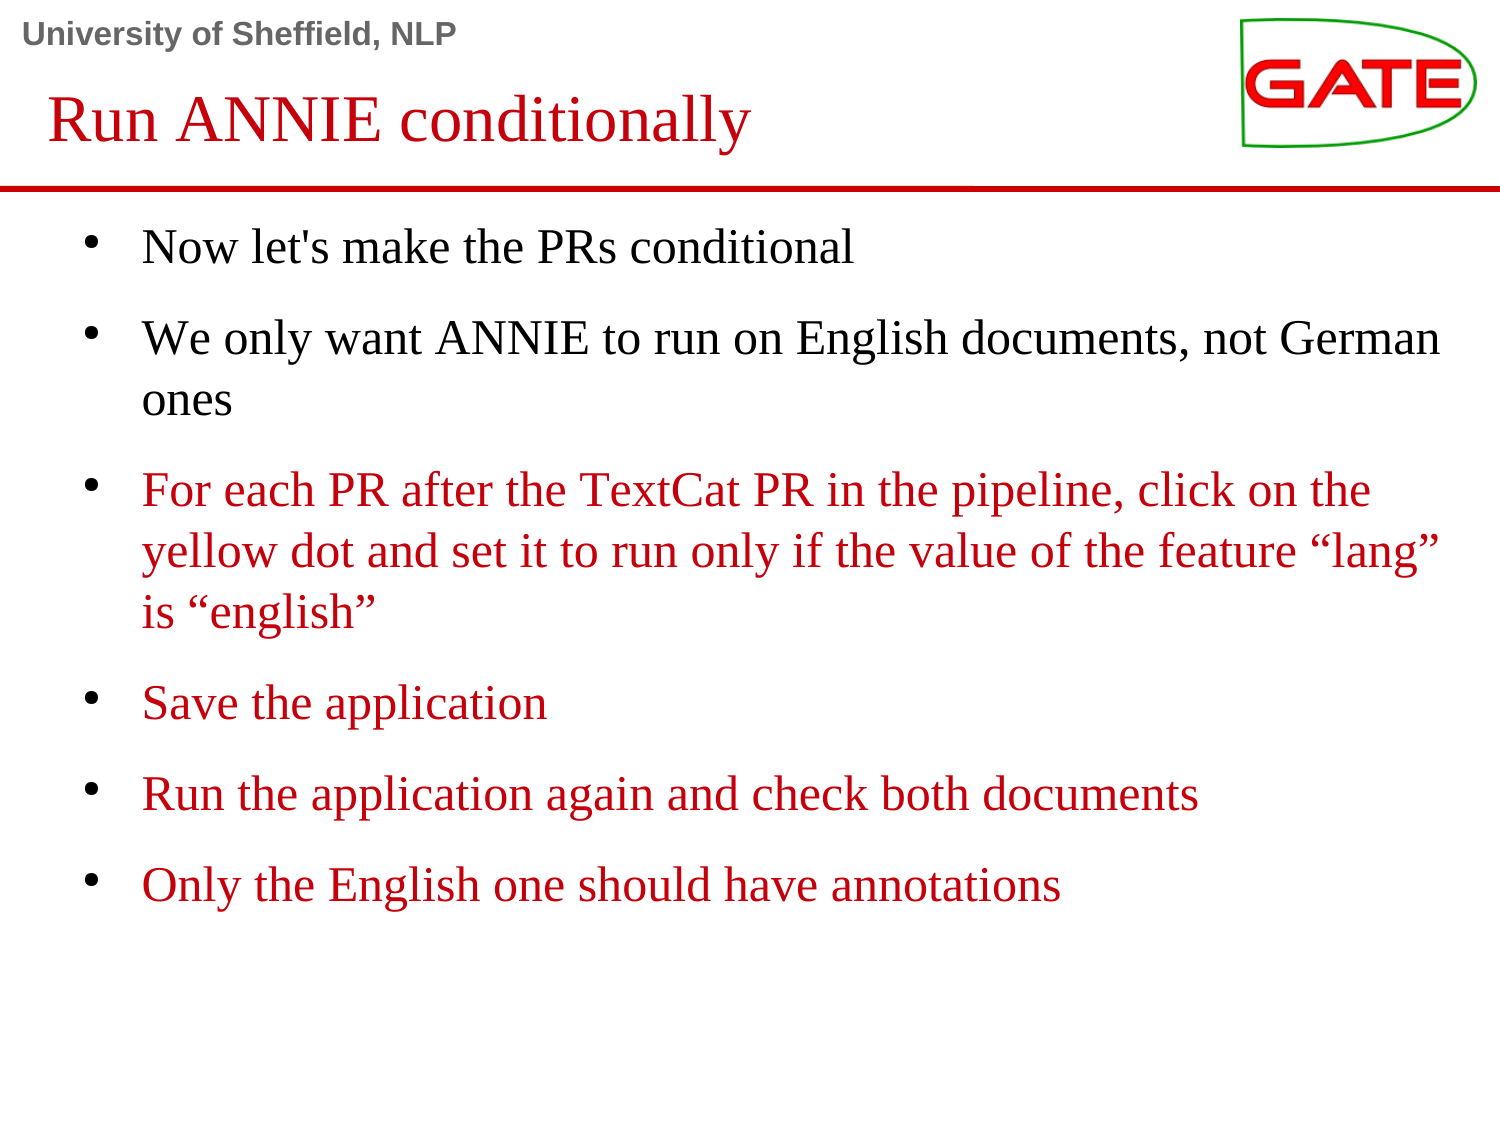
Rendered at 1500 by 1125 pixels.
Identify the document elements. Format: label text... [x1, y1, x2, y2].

title Run ANNIE conditionally [47, 59, 1241, 180]
picture [1240, 18, 1477, 148]
list Now let's make the PRs conditional We only want ANNIE to run on English documents, not German ones For each PR after the TextCat PR in the pipeline, click on the yellow dot and set it to run only if the value of the feature “lang” is “english” Save the application Run the application again and check both documents Only the English one should have annotations [82, 212, 1465, 1063]
